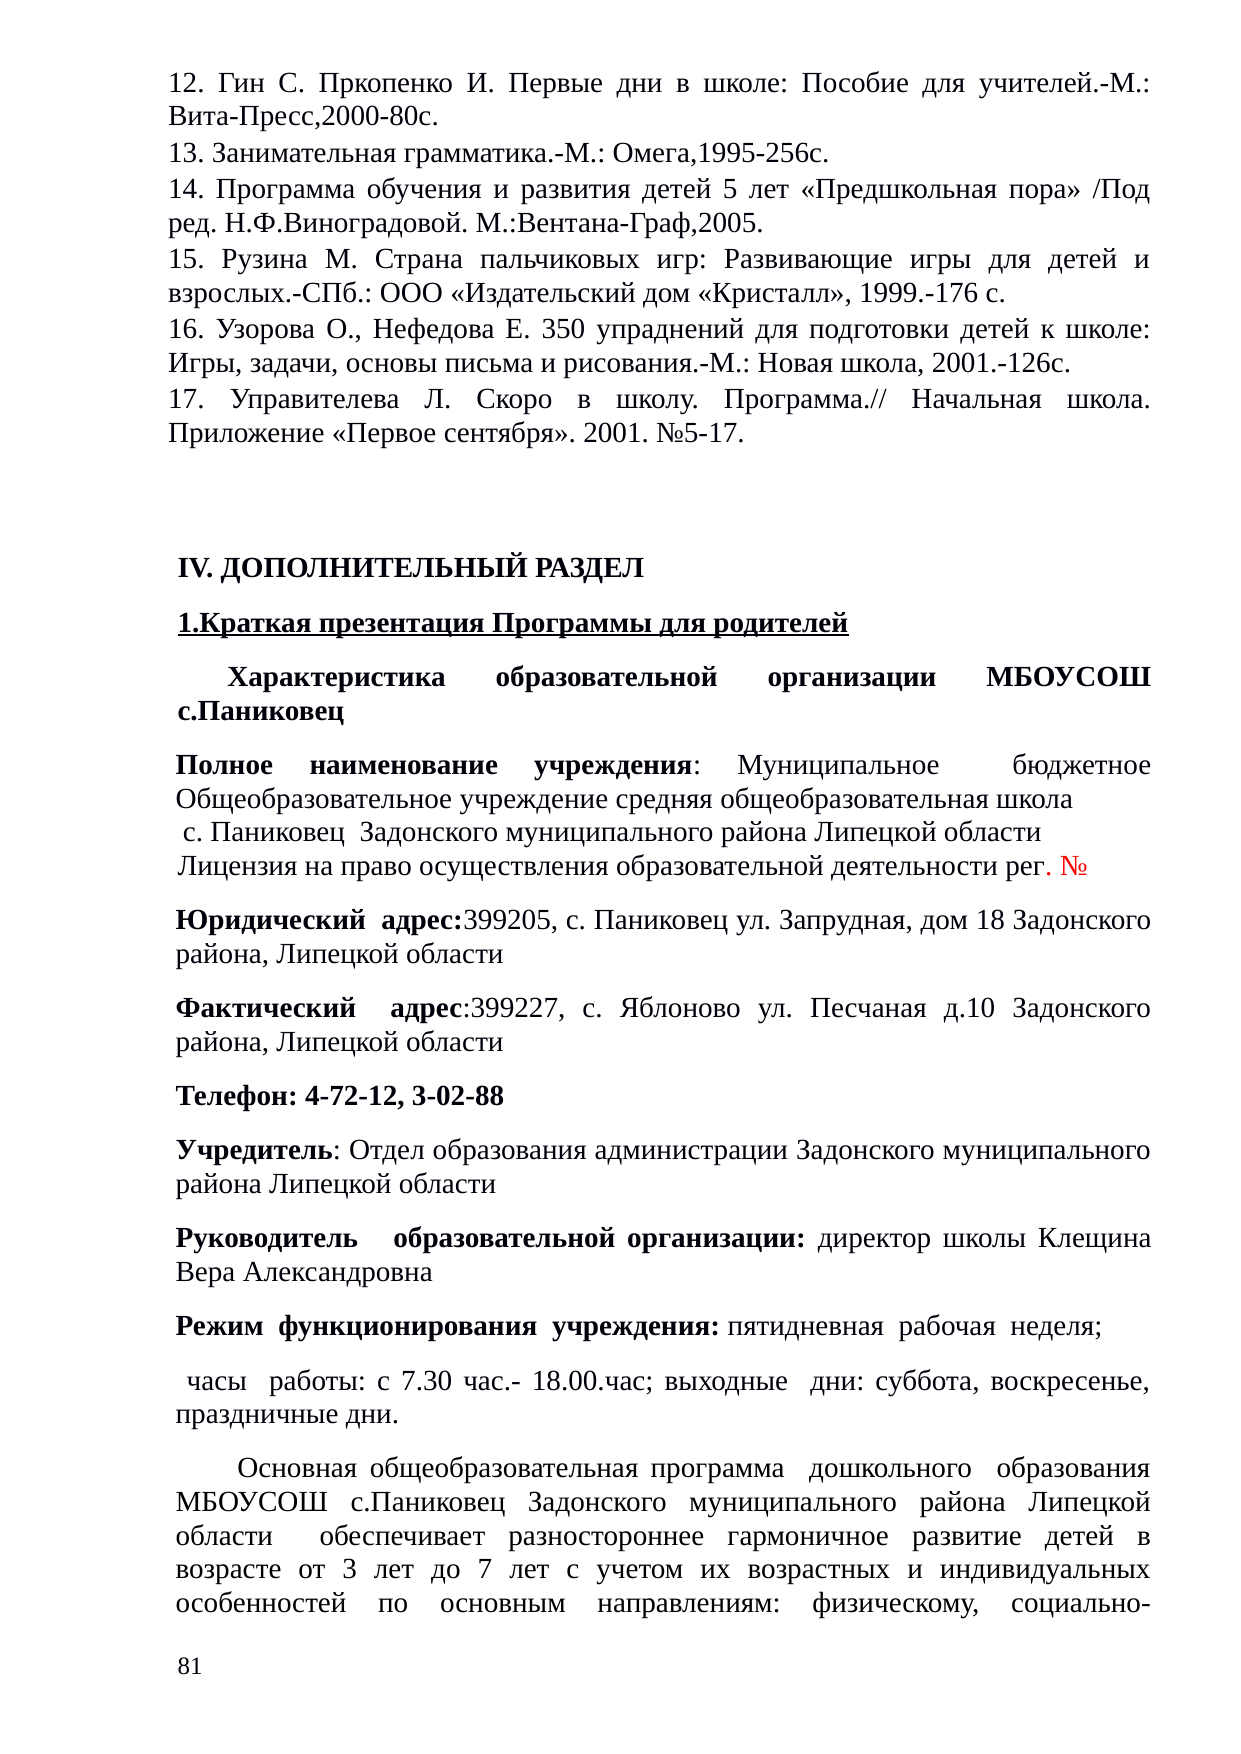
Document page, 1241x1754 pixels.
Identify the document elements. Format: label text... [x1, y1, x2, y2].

text Лицензия на право осуществления образовательной деятельности рег. № [177, 848, 1152, 881]
list Полное наименование учреждения: Муниципальное бюджетное Общеобразовательное учреждение средняя общеобразовательная школа [175, 747, 1152, 814]
text 15. Рузина М. Страна пальчиковых игр: Развивающие игры для детей и взрослых.-СПб.: ООО «Издательский дом «Кристалл», 1999.-176 с. [168, 241, 1152, 308]
list Фактический адрес:399227, с. Яблоново ул. Песчаная д.10 Задонского района, Липецкой области [175, 990, 1152, 1057]
text 16. Узорова О., Нефедова Е. 350 упраднений для подготовки детей к школе: Игры, задачи, основы письма и рисования.-М.: Новая школа, 2001.-126с. [168, 311, 1152, 378]
text IV. ДОПОЛНИТЕЛЬНЫЙ РАЗДЕЛ [177, 551, 1152, 584]
list с. Паниковец Задонского муниципального района Липецкой области [175, 814, 1152, 848]
text 13. Занимательная грамматика.-М.: Омега,1995-256с. [168, 135, 1152, 168]
list Режим функционирования учреждения: пятидневная рабочая неделя; [175, 1308, 1152, 1342]
list Телефон: 4-72-12, 3-02-88 [175, 1078, 1152, 1112]
text 17. Управителева Л. Скоро в школу. Программа.// Начальная школа. Приложение «Первое сентября». 2001. №5-17. [168, 381, 1152, 448]
list Юридический адрес:399205, с. Паниковец ул. Запрудная, дом 18 Задонского района, Липецкой области [175, 902, 1152, 969]
text Характеристика образовательной организации МБОУСОШ с.Паниковец [177, 659, 1152, 726]
list часы работы: с 7.30 час.- 18.00.час; выходные дни: суббота, воскресенье, праздничные дни. [175, 1363, 1152, 1430]
list Руководитель образовательной организации: директор школы Клещина Вера Александровна [175, 1220, 1152, 1287]
text 1.Краткая презентация Программы для родителей [177, 605, 1152, 638]
list Учредитель: Отдел образования администрации Задонского муниципального района Липецкой области [175, 1132, 1152, 1199]
text 12. Гин С. Пркопенко И. Первые дни в школе: Пособие для учителей.-М.: Вита-Пресс,2000-80с. [168, 65, 1152, 132]
text Основная общеобразовательная программа дошкольного образования МБОУСОШ с.Паниковец Задонского муниципального района Липецкой области обеспечивает разностороннее гармоничное развитие детей в возрасте от 3 лет до 7 лет с учетом их возрастных и индивидуальных особенностей по основным направлениям: физическому, социально- [175, 1451, 1152, 1618]
text 14. Программа обучения и развития детей 5 лет «Предшкольная пора» /Под ред. Н.Ф.Виноградовой. М.:Вентана-Граф,2005. [168, 171, 1152, 238]
